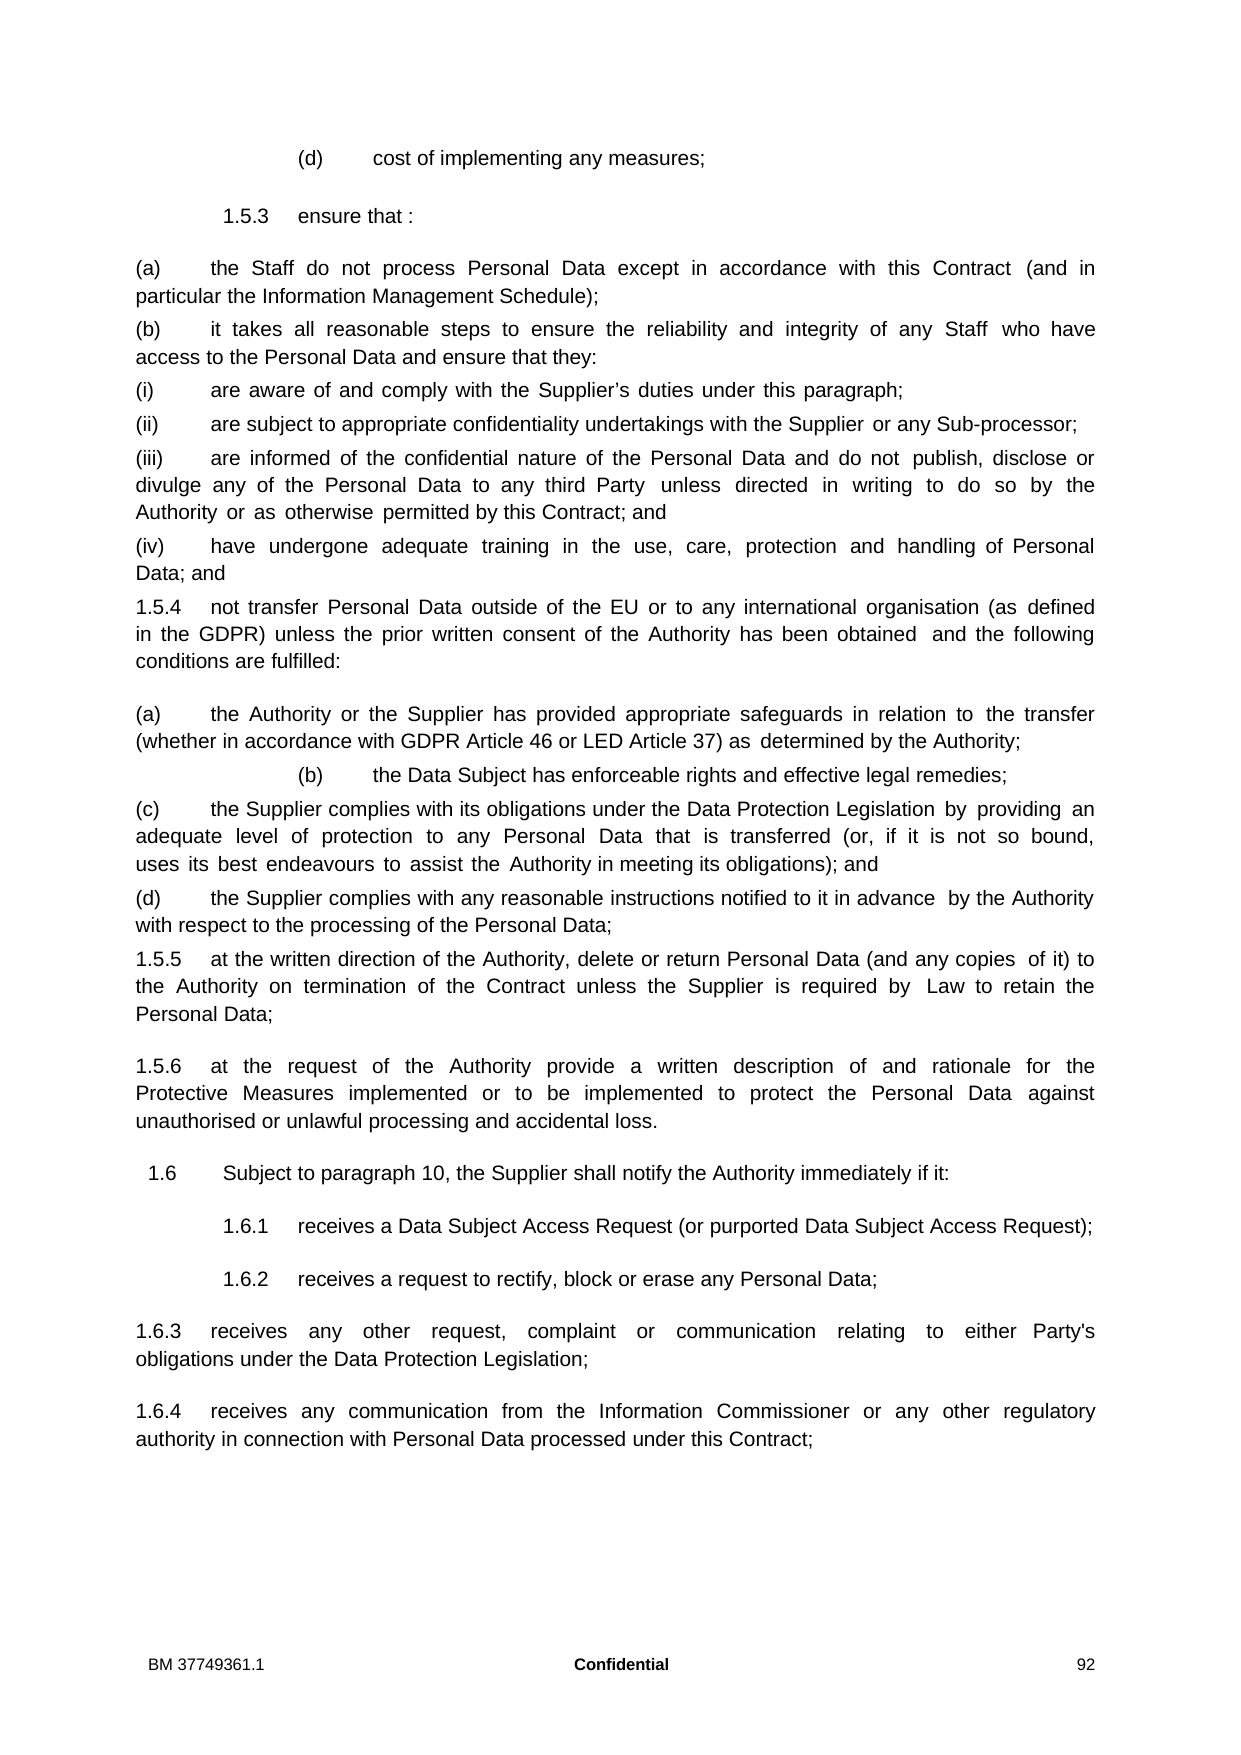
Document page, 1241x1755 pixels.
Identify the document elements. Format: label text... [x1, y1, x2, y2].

list cost of implementing any measures; [298, 146, 1107, 170]
list have undergone adequate training in the use, care, protection and handling of Personal Data; and [135, 534, 1095, 585]
list the Supplier complies with any reasonable instructions notified to it in advance by the Authority with respect to the processing of the Personal Data; [135, 886, 1095, 937]
list receives a request to rectify, block or erase any Personal Data; [223, 1266, 1107, 1290]
list at the written direction of the Authority, delete or return Personal Data (and any copies of it) to the Authority on termination of the Contract unless the Supplier is required by Law to retain the Personal Data; [135, 946, 1096, 1025]
list receives any communication from the Information Commissioner or any other regulatory authority in connection with Personal Data processed under this Contract; [135, 1399, 1096, 1450]
list ensure that : [223, 203, 1107, 227]
list at the request of the Authority provide a written description of and rationale for the Protective Measures implemented or to be implemented to protect the Personal Data against unauthorised or unlawful processing and accidental loss. [135, 1054, 1095, 1132]
list receives any other request, complaint or communication relating to either Party's obligations under the Data Protection Legislation; [135, 1319, 1095, 1370]
list not transfer Personal Data outside of the EU or to any international organisation (as defined in the GDPR) unless the prior written consent of the Authority has been obtained and the following conditions are fulfilled: [135, 595, 1096, 673]
list Subject to paragraph 10, the Supplier shall notify the Authority immediately if it: [148, 1161, 1107, 1185]
list it takes all reasonable steps to ensure the reliability and integrity of any Staff who have access to the Personal Data and ensure that they: [135, 317, 1096, 368]
list the Supplier complies with its obligations under the Data Protection Legislation by providing an adequate level of protection to any Personal Data that is transferred (or, if it is not so bound, uses its best endeavours to assist the Authority in meeting its obligations); and [135, 797, 1095, 876]
list the Staff do not process Personal Data except in accordance with this Contract (and in particular the Information Management Schedule); [135, 256, 1096, 307]
list are subject to appropriate confidentiality undertakings with the Supplier or any Sub-processor; [135, 412, 1096, 436]
list are informed of the confidential nature of the Personal Data and do not publish, disclose or divulge any of the Personal Data to any third Party unless directed in writing to do so by the Authority or as otherwise permitted by this Contract; and [135, 446, 1095, 524]
list the Data Subject has enforceable rights and effective legal remedies; [298, 763, 1107, 787]
list the Authority or the Supplier has provided appropriate safeguards in relation to the transfer (whether in accordance with GDPR Article 46 or LED Article 37) as determined by the Authority; [135, 702, 1095, 753]
list receives a Data Subject Access Request (or purported Data Subject Access Request); [223, 1214, 1107, 1238]
list are aware of and comply with the Supplier’s duties under this paragraph; [135, 378, 1095, 402]
